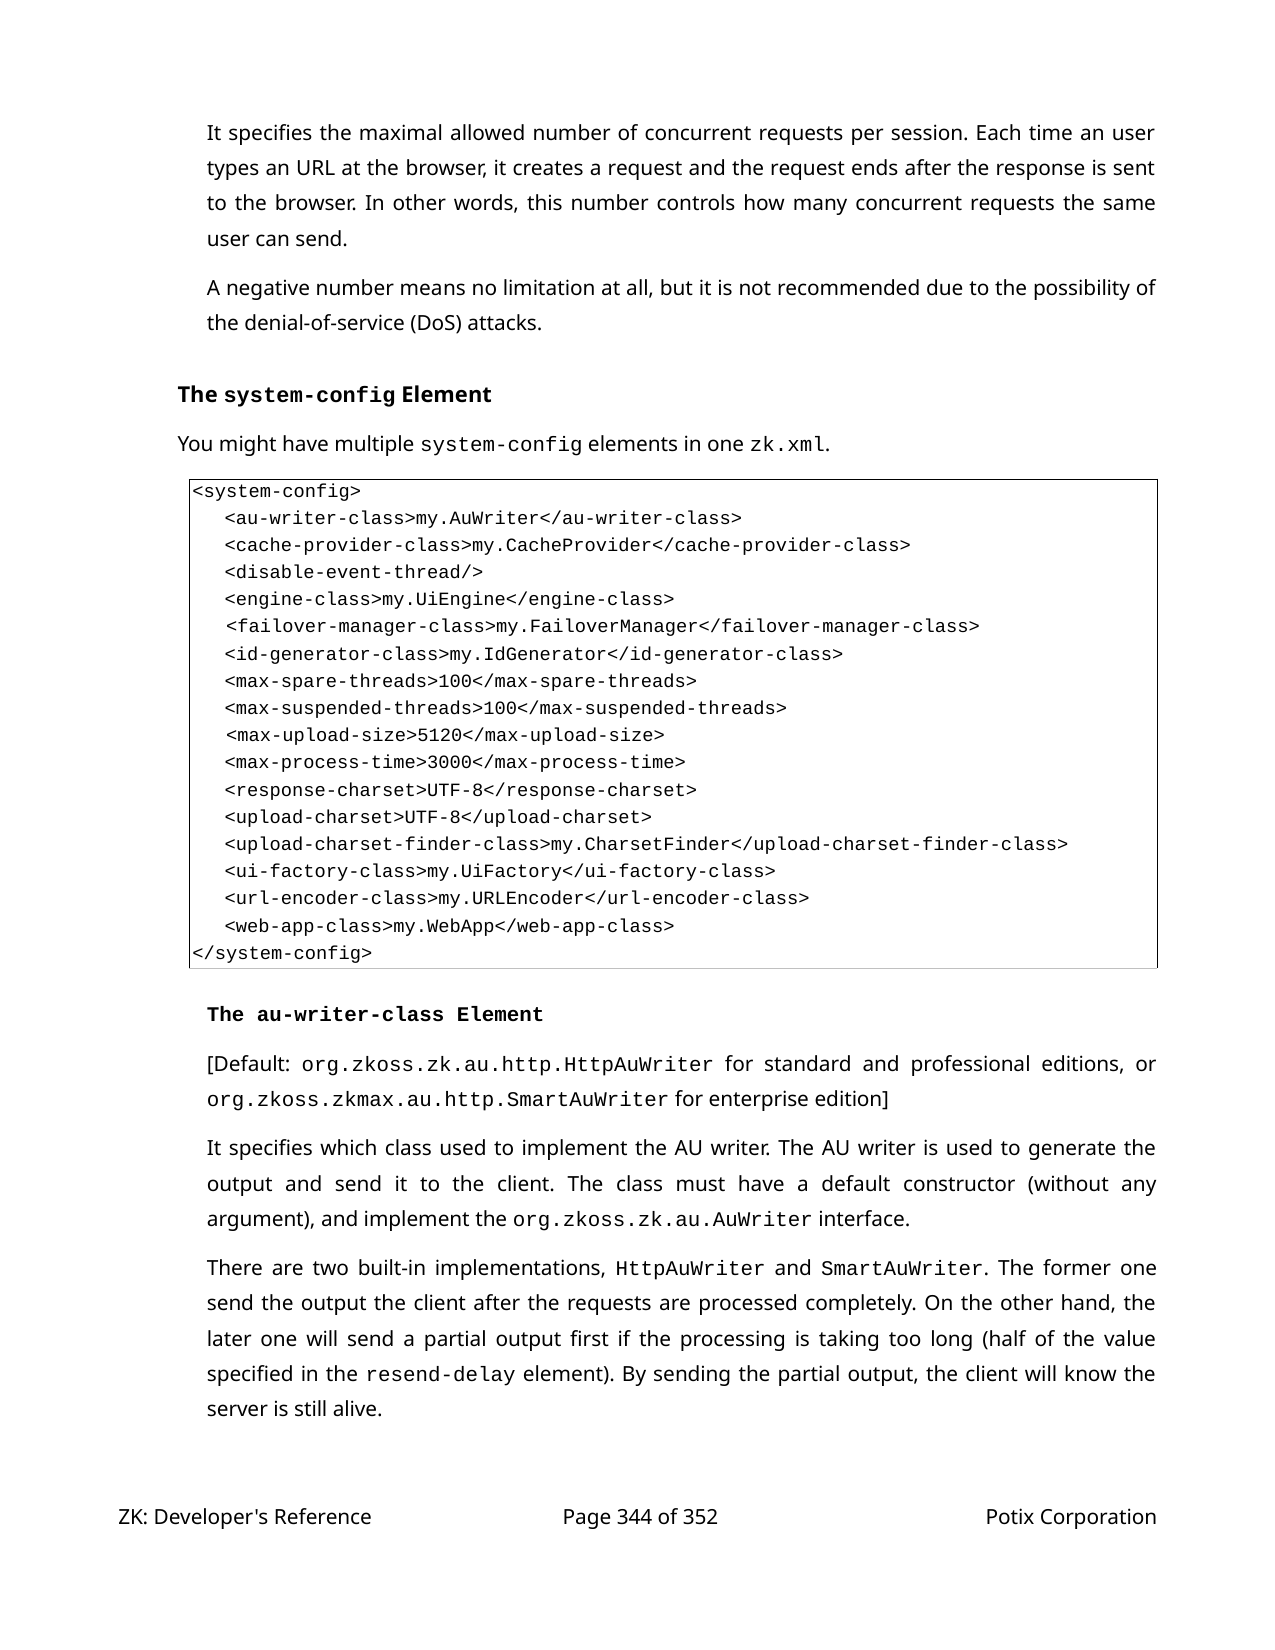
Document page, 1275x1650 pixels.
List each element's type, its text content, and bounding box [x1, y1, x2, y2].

text <web-app-class>my.WebApp</web-app-class> [190, 913, 1157, 938]
subtitle The system-config Element [177, 378, 1157, 409]
text <engine-class>my.UiEngine</engine-class> [190, 587, 1157, 611]
text <max-suspended-threads>100</max-suspended-threads> [190, 696, 1157, 720]
subtitle The au-writer-class Element [207, 1004, 1157, 1028]
text <cache-provider-class>my.CacheProvider</cache-provider-class> [190, 533, 1157, 557]
text <ui-factory-class>my.UiFactory</ui-factory-class> [190, 859, 1157, 883]
text <id-generator-class>my.IdGenerator</id-generator-class> [190, 642, 1157, 666]
text <max-process-time>3000</max-process-time> [190, 750, 1157, 774]
text <url-encoder-class>my.URLEncoder</url-encoder-class> [190, 886, 1157, 911]
text There are two built-in implementations, HttpAuWriter and SmartAuWriter. The former one send the output the client after the requests are processed completely. On the other hand, the later one will send a partial output first if the processing is taking too long (half of the value specified in the resend-delay element). By sending the partial output, the client will know the server is still alive. [207, 1253, 1157, 1423]
text It specifies the maximal allowed number of concurrent requests per session. Each time an user types an URL at the browser, it creates a request and the request ends after the response is sent to the browser. In other words, this number controls how many concurrent requests the same user can send. [207, 118, 1157, 252]
text <disable-event-thread/> [190, 560, 1157, 584]
text [Default: org.zkoss.zk.au.http.HttpAuWriter for standard and professional editions, or org.zkoss.zkmax.au.http.SmartAuWriter for enterprise edition] [207, 1049, 1157, 1113]
text <max-upload-size>5120</max-upload-size> [190, 723, 1157, 747]
text <au-writer-class>my.AuWriter</au-writer-class> [190, 506, 1157, 530]
text <system-config> [190, 480, 1157, 503]
text </system-config> [190, 941, 1157, 968]
text <max-spare-threads>100</max-spare-threads> [190, 669, 1157, 693]
text A negative number means no limitation at all, but it is not recommended due to the possibility of the denial-of-service (DoS) attacks. [207, 273, 1157, 336]
text <failover-manager-class>my.FailoverManager</failover-manager-class> [190, 614, 1157, 639]
text <upload-charset-finder-class>my.CharsetFinder</upload-charset-finder-class> [190, 832, 1157, 856]
text You might have multiple system-config elements in one zk.xml. [177, 429, 1157, 458]
text <upload-charset>UTF-8</upload-charset> [190, 805, 1157, 829]
text <response-charset>UTF-8</response-charset> [190, 777, 1157, 802]
text It specifies which class used to implement the AU writer. The AU writer is used to generate the output and send it to the client. The class must have a default constructor (without any argument), and implement the org.zkoss.zk.au.AuWriter interface. [207, 1133, 1157, 1232]
